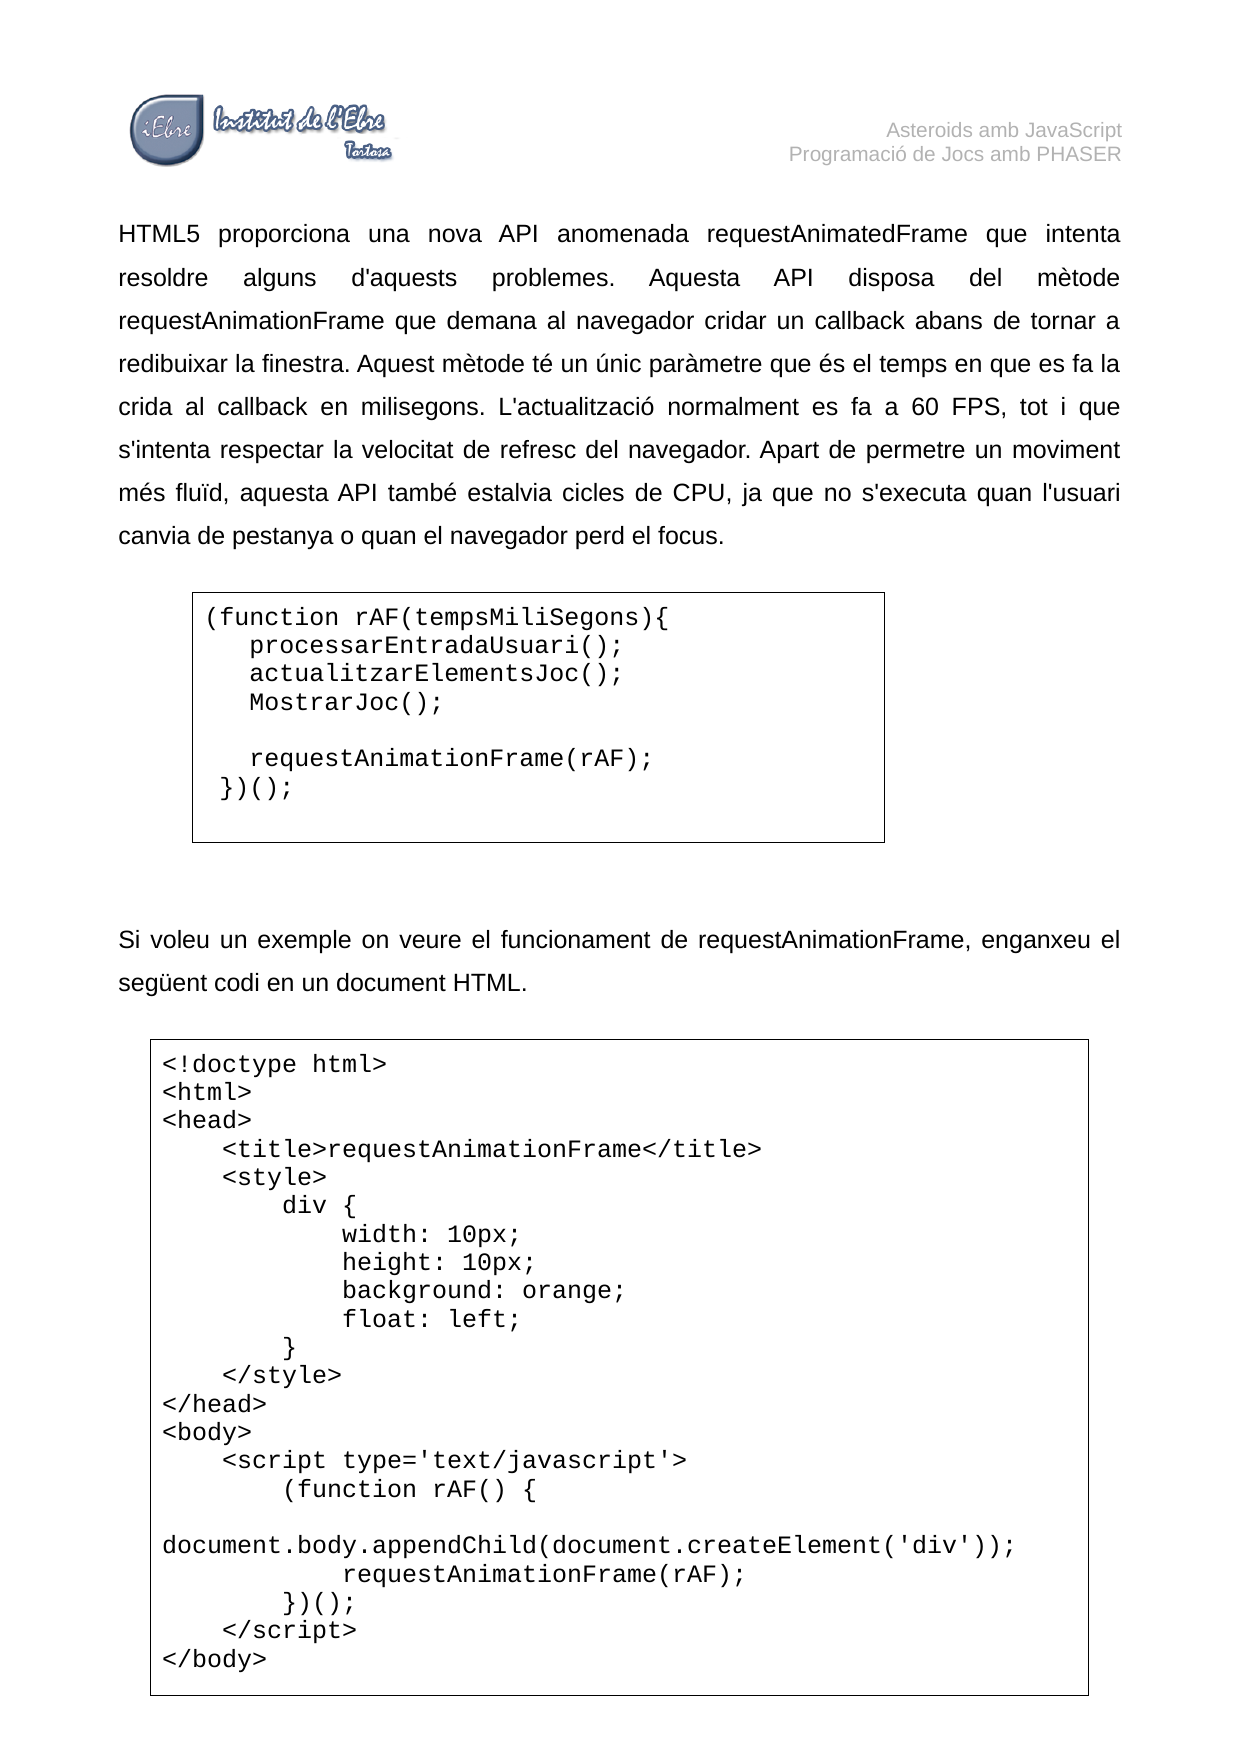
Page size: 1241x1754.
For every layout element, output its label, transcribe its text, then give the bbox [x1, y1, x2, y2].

text Si voleu un exemple on veure el funcionament de requestAnimationFrame, enganxeu el següent codi en un document HTML. [118, 925, 1122, 997]
text HTML5 proporciona una nova API anomenada requestAnimatedFrame que intenta resoldre alguns d'aquests problemes. Aquesta API disposa del mètode requestAnimationFrame que demana al navegador cridar un callback abans de tornar a redibuixar la finestra. Aquest mètode té un únic paràmetre que és el temps en que es fa la crida al callback en milisegons. L'actualització normalment es fa a 60 FPS, tot i que s'intenta respectar la velocitat de refresc del navegador. Apart de permetre un moviment més fluïd, aquesta API també estalvia cicles de CPU, ja que no s'executa quan l'usuari canvia de pestanya o quan el navegador perd el focus. [118, 219, 1122, 550]
picture [118, 79, 409, 181]
